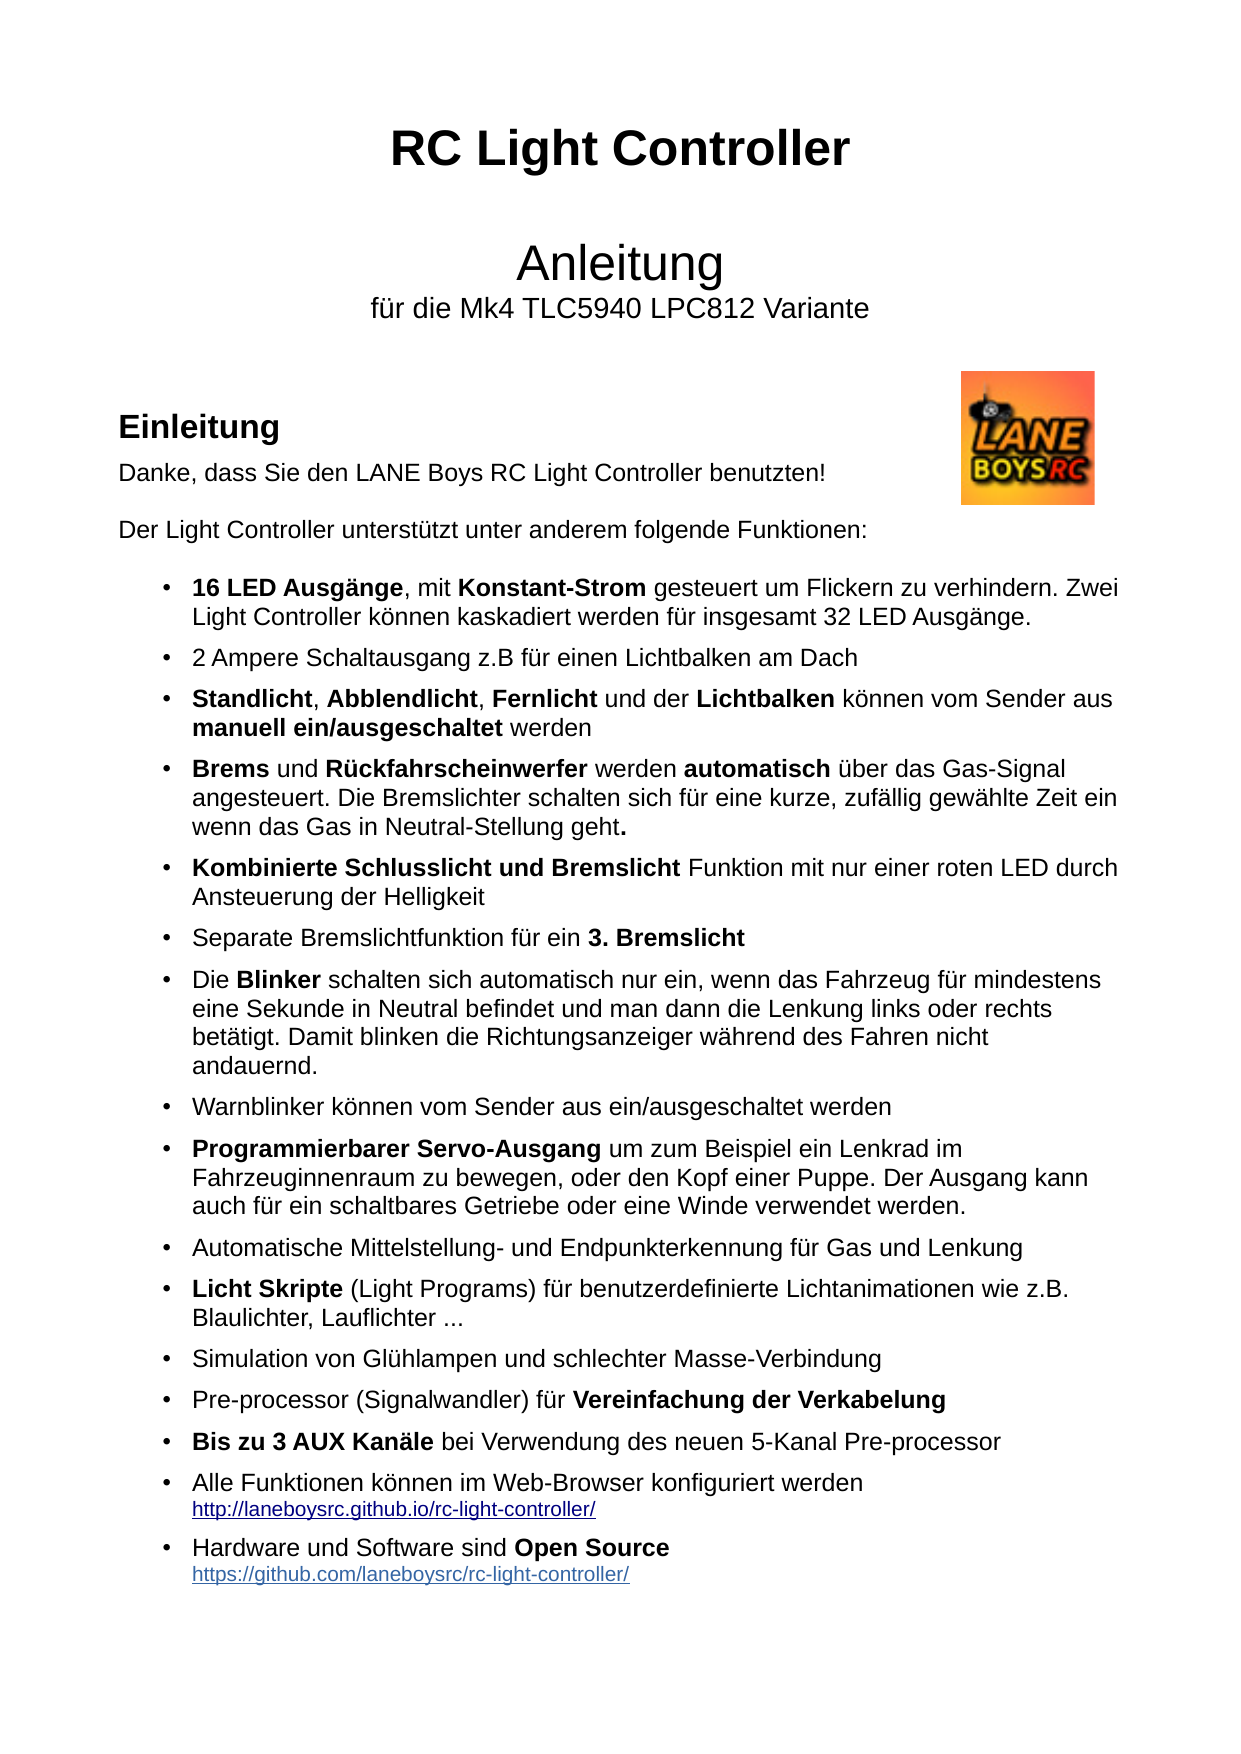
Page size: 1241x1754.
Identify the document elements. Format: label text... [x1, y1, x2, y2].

subtitle Einleitung [118, 407, 961, 445]
list Kombinierte Schlusslicht und Bremslicht Funktion mit nur einer roten LED durch Ansteuerung der Helligkeit [162, 853, 1122, 911]
list Pre-processor (Signalwandler) für Vereinfachung der Verkabelung [162, 1385, 1122, 1414]
text Danke, dass Sie den LANE Boys RC Light Controller benutzten! [118, 458, 961, 487]
subtitle [1095, 407, 1122, 445]
list Brems und Rückfahrscheinwerfer werden automatisch über das Gas-Signal angesteuert. Die Bremslichter schalten sich für eine kurze, zufällig gewählte Zeit ein wenn das Gas in Neutral-Stellung geht. [162, 754, 1122, 841]
list Licht Skripte (Light Programs) für benutzerdefinierte Lichtanimationen wie z.B. Blaulichter, Lauflichter ... [162, 1274, 1122, 1331]
list Alle Funktionen können im Web-Browser konfiguriert werden http://laneboysrc.github.io/rc-light-controller/ [162, 1468, 1122, 1521]
list Automatische Mittelstellung- und Endpunkterkennung für Gas und Lenkung [162, 1232, 1122, 1261]
list Programmierbarer Servo-Ausgang um zum Beispiel ein Lenkrad im Fahrzeuginnenraum zu bewegen, oder den Kopf einer Puppe. Der Ausgang kann auch für ein schaltbares Getriebe oder eine Winde verwendet werden. [162, 1134, 1122, 1220]
list Hardware und Software sind Open Source https://github.com/laneboysrc/rc-light-controller/ [162, 1533, 1122, 1586]
text Der Light Controller unterstützt unter anderem folgende Funktionen: [118, 515, 1122, 544]
list Simulation von Glühlampen und schlechter Masse-Verbindung [162, 1344, 1122, 1373]
text für die Mk4 TLC5940 LPC812 Variante [118, 291, 1122, 324]
text RC Light Controller [118, 118, 1122, 176]
picture [961, 371, 1095, 505]
list 2 Ampere Schaltausgang z.B für einen Lichtbalken am Dach [162, 643, 1122, 672]
list Standlicht, Abblendlicht, Fernlicht und der Lichtbalken können vom Sender aus manuell ein/ausgeschaltet werden [162, 684, 1122, 742]
text Anleitung [118, 233, 1122, 291]
list Warnblinker können vom Sender aus ein/ausgeschaltet werden [162, 1092, 1122, 1121]
list Die Blinker schalten sich automatisch nur ein, wenn das Fahrzeug für mindestens eine Sekunde in Neutral befindet und man dann die Lenkung links oder rechts betätigt. Damit blinken die Richtungsanzeiger während des Fahren nicht andauernd. [162, 965, 1122, 1080]
list Separate Bremslichtfunktion für ein 3. Bremslicht [162, 923, 1122, 952]
list Bis zu 3 AUX Kanäle bei Verwendung des neuen 5-Kanal Pre-processor [162, 1427, 1122, 1456]
list 16 LED Ausgänge, mit Konstant-Strom gesteuert um Flickern zu verhindern. Zwei Light Controller können kaskadiert werden für insgesamt 32 LED Ausgänge. [162, 573, 1122, 630]
